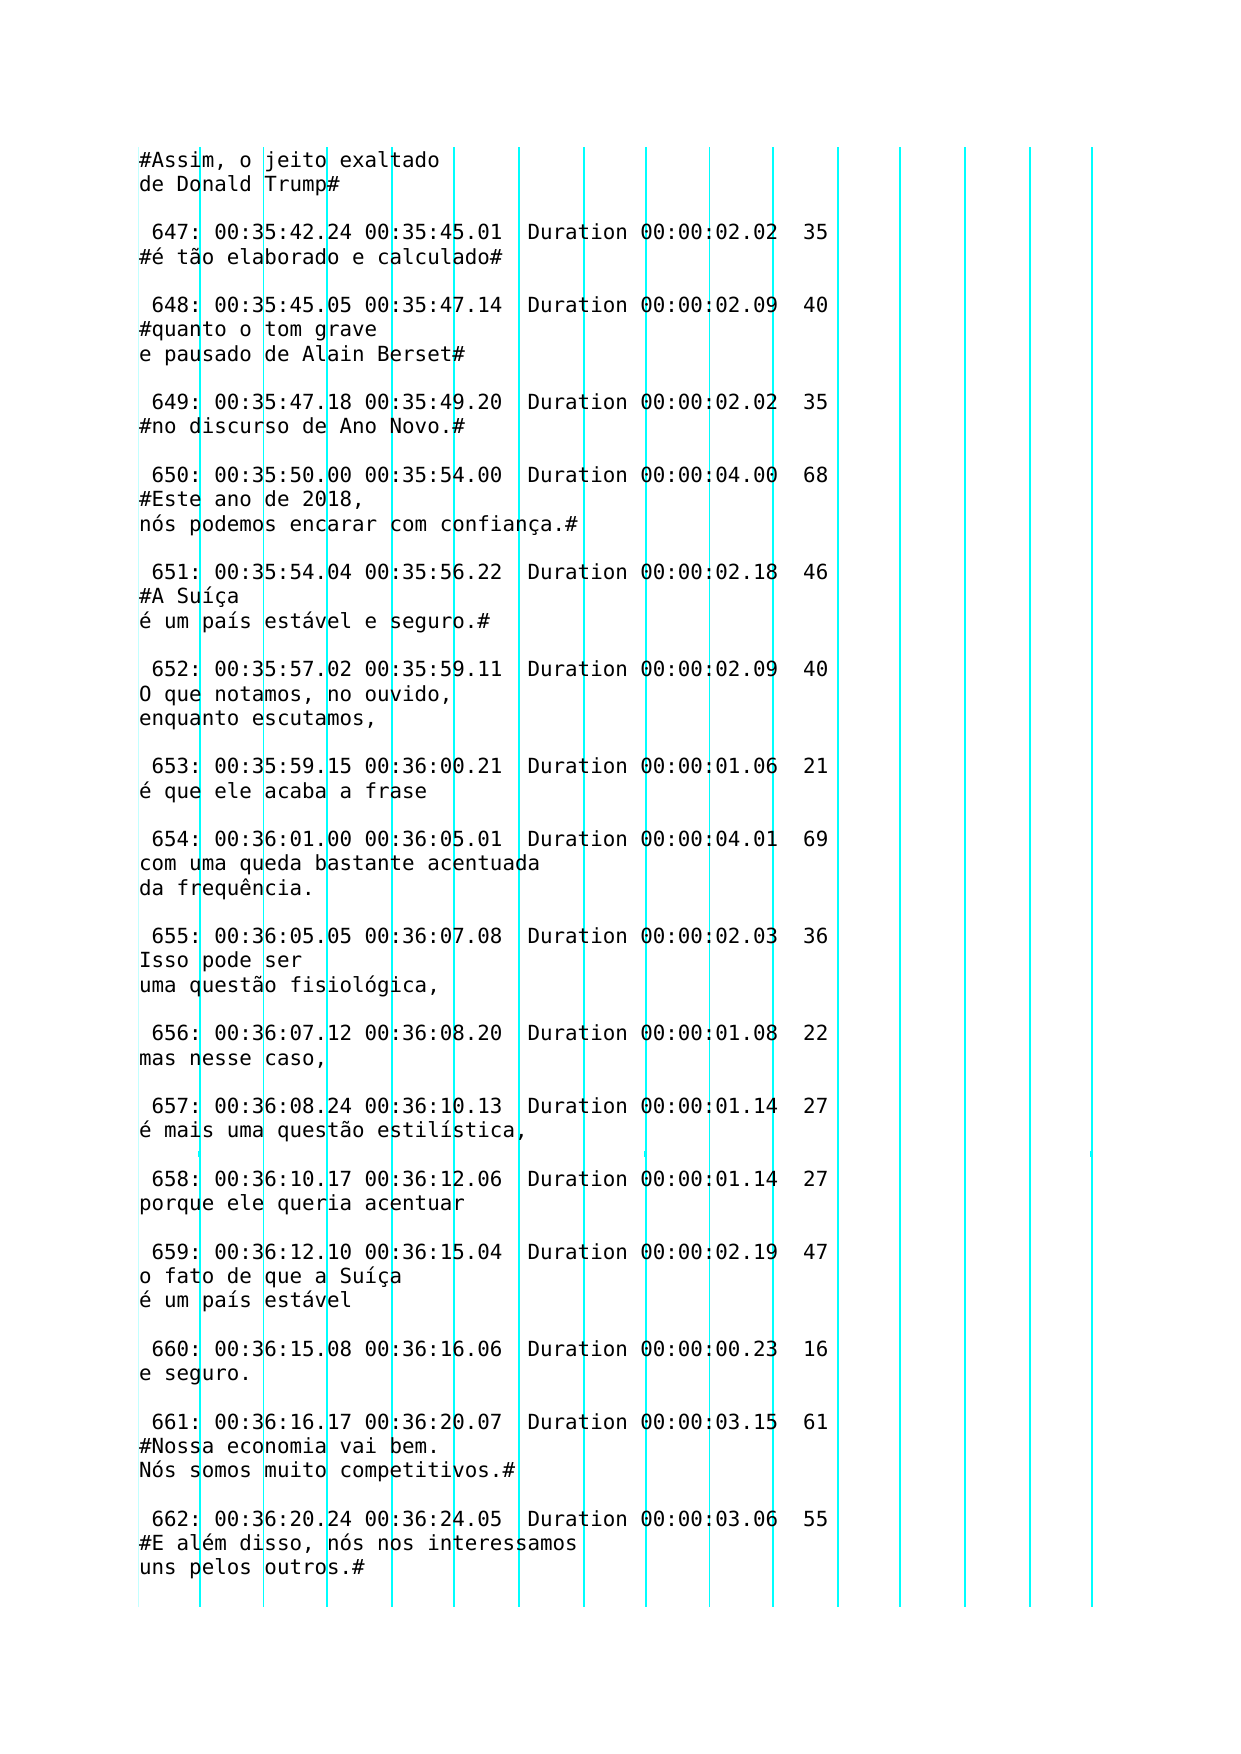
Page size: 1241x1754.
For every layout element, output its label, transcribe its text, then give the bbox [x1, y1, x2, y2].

text 659: 00:36:12.10 00:36:15.04 Duration 00:00:02.19 47 [139, 1240, 1101, 1264]
text com uma queda bastante acentuada [139, 851, 1101, 876]
text é um país estável [139, 1288, 1101, 1313]
text de Donald Trump# [139, 172, 1101, 196]
text 650: 00:35:50.00 00:35:54.00 Duration 00:00:04.00 68 [139, 463, 1101, 487]
text Isso pode ser [139, 948, 1101, 973]
text #quanto o tom grave [139, 317, 1101, 342]
text e seguro. [139, 1361, 1101, 1385]
text 661: 00:36:16.17 00:36:20.07 Duration 00:00:03.15 61 [139, 1410, 1101, 1434]
text 656: 00:36:07.12 00:36:08.20 Duration 00:00:01.08 22 [139, 1021, 1101, 1046]
text 662: 00:36:20.24 00:36:24.05 Duration 00:00:03.06 55 [139, 1507, 1101, 1531]
text #no discurso de Ano Novo.# [139, 414, 1101, 439]
text 649: 00:35:47.18 00:35:49.20 Duration 00:00:02.02 35 [139, 390, 1101, 414]
text é mais uma questão estilística, [139, 1118, 1101, 1143]
text uma questão fisiológica, [139, 973, 1101, 997]
text 648: 00:35:45.05 00:35:47.14 Duration 00:00:02.09 40 [139, 293, 1101, 317]
text #é tão elaborado e calculado# [139, 245, 1101, 269]
text 647: 00:35:42.24 00:35:45.01 Duration 00:00:02.02 35 [139, 220, 1101, 245]
text #A Suíça [139, 584, 1101, 609]
text mas nesse caso, [139, 1046, 1101, 1070]
text é que ele acaba a frase [139, 779, 1101, 803]
text uns pelos outros.# [139, 1555, 1101, 1579]
text 655: 00:36:05.05 00:36:07.08 Duration 00:00:02.03 36 [139, 924, 1101, 948]
text #Assim, o jeito exaltado [139, 148, 1101, 172]
text 651: 00:35:54.04 00:35:56.22 Duration 00:00:02.18 46 [139, 560, 1101, 584]
picture [138, 147, 1102, 1607]
text e pausado de Alain Berset# [139, 342, 1101, 366]
text 660: 00:36:15.08 00:36:16.06 Duration 00:00:00.23 16 [139, 1337, 1101, 1361]
text o fato de que a Suíça [139, 1264, 1101, 1288]
text é um país estável e seguro.# [139, 609, 1101, 633]
text porque ele queria acentuar [139, 1191, 1101, 1216]
text #E além disso, nós nos interessamos [139, 1531, 1101, 1555]
text Nós somos muito competitivos.# [139, 1458, 1101, 1482]
text enquanto escutamos, [139, 706, 1101, 730]
text O que notamos, no ouvido, [139, 682, 1101, 706]
text 658: 00:36:10.17 00:36:12.06 Duration 00:00:01.14 27 [139, 1167, 1101, 1191]
text 653: 00:35:59.15 00:36:00.21 Duration 00:00:01.06 21 [139, 754, 1101, 779]
text #Este ano de 2018, [139, 487, 1101, 512]
text #Nossa economia vai bem. [139, 1434, 1101, 1458]
text 654: 00:36:01.00 00:36:05.01 Duration 00:00:04.01 69 [139, 827, 1101, 851]
text nós podemos encarar com confiança.# [139, 512, 1101, 536]
text 652: 00:35:57.02 00:35:59.11 Duration 00:00:02.09 40 [139, 657, 1101, 682]
text 657: 00:36:08.24 00:36:10.13 Duration 00:00:01.14 27 [139, 1094, 1101, 1118]
text da frequência. [139, 876, 1101, 900]
